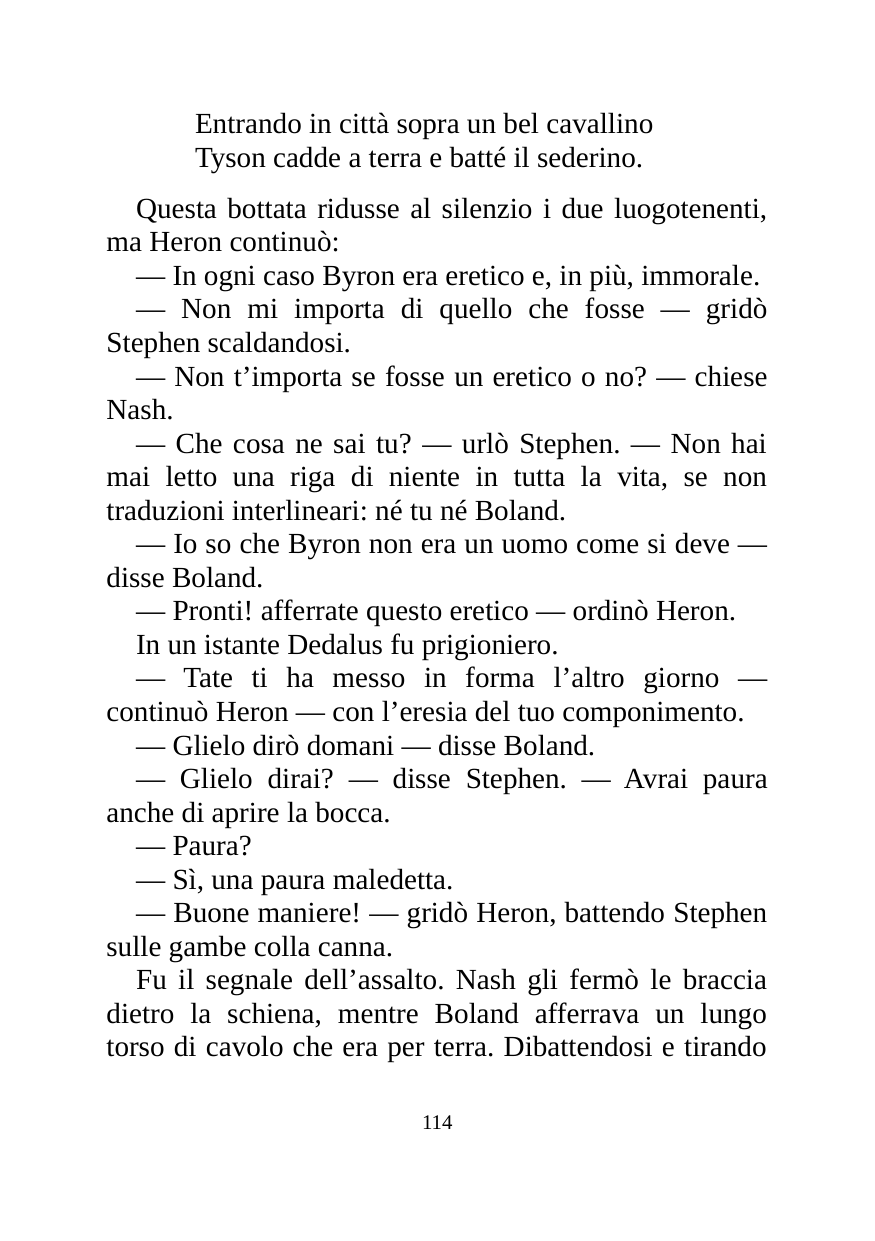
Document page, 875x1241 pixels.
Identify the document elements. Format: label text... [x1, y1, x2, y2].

text — Io so che Byron non era un uomo come si deve — disse Boland. [106, 526, 768, 593]
text — Non t’importa se fosse un eretico o no? — chiese Nash. [106, 359, 768, 426]
text — Sì, una paura maledetta. [106, 862, 768, 895]
text In un istante Dedalus fu prigioniero. [106, 627, 768, 661]
text Entrando in città sopra un bel cavallino Tyson cadde a terra e batté il sederino. [195, 106, 768, 173]
text — Glielo dirò domani — disse Boland. [106, 728, 768, 761]
text — Tate ti ha messo in forma l’altro giorno — continuò Heron — con l’eresia del tuo componimento. [106, 661, 768, 728]
text — Non mi importa di quello che fosse — gridò Stephen scaldandosi. [106, 292, 768, 359]
text — Glielo dirai? — disse Stephen. — Avrai paura anche di aprire la bocca. [106, 761, 768, 828]
text Questa bottata ridusse al silenzio i due luogotenenti, ma Heron continuò: [106, 191, 768, 258]
text — In ogni caso Byron era eretico e, in più, immorale. [106, 258, 768, 292]
text Fu il segnale dell’assalto. Nash gli fermò le braccia dietro la schiena, mentre Boland afferrava un lungo torso di cavolo che era per terra. Dibattendosi e tirando [106, 962, 768, 1063]
text — Buone maniere! — gridò Heron, battendo Stephen sulle gambe colla canna. [106, 895, 768, 962]
text — Che cosa ne sai tu? — urlò Stephen. — Non hai mai letto una riga di niente in tutta la vita, se non traduzioni interlineari: né tu né Boland. [106, 426, 768, 526]
text — Pronti! afferrate questo eretico — ordinò Heron. [106, 593, 768, 627]
text — Paura? [106, 828, 768, 862]
